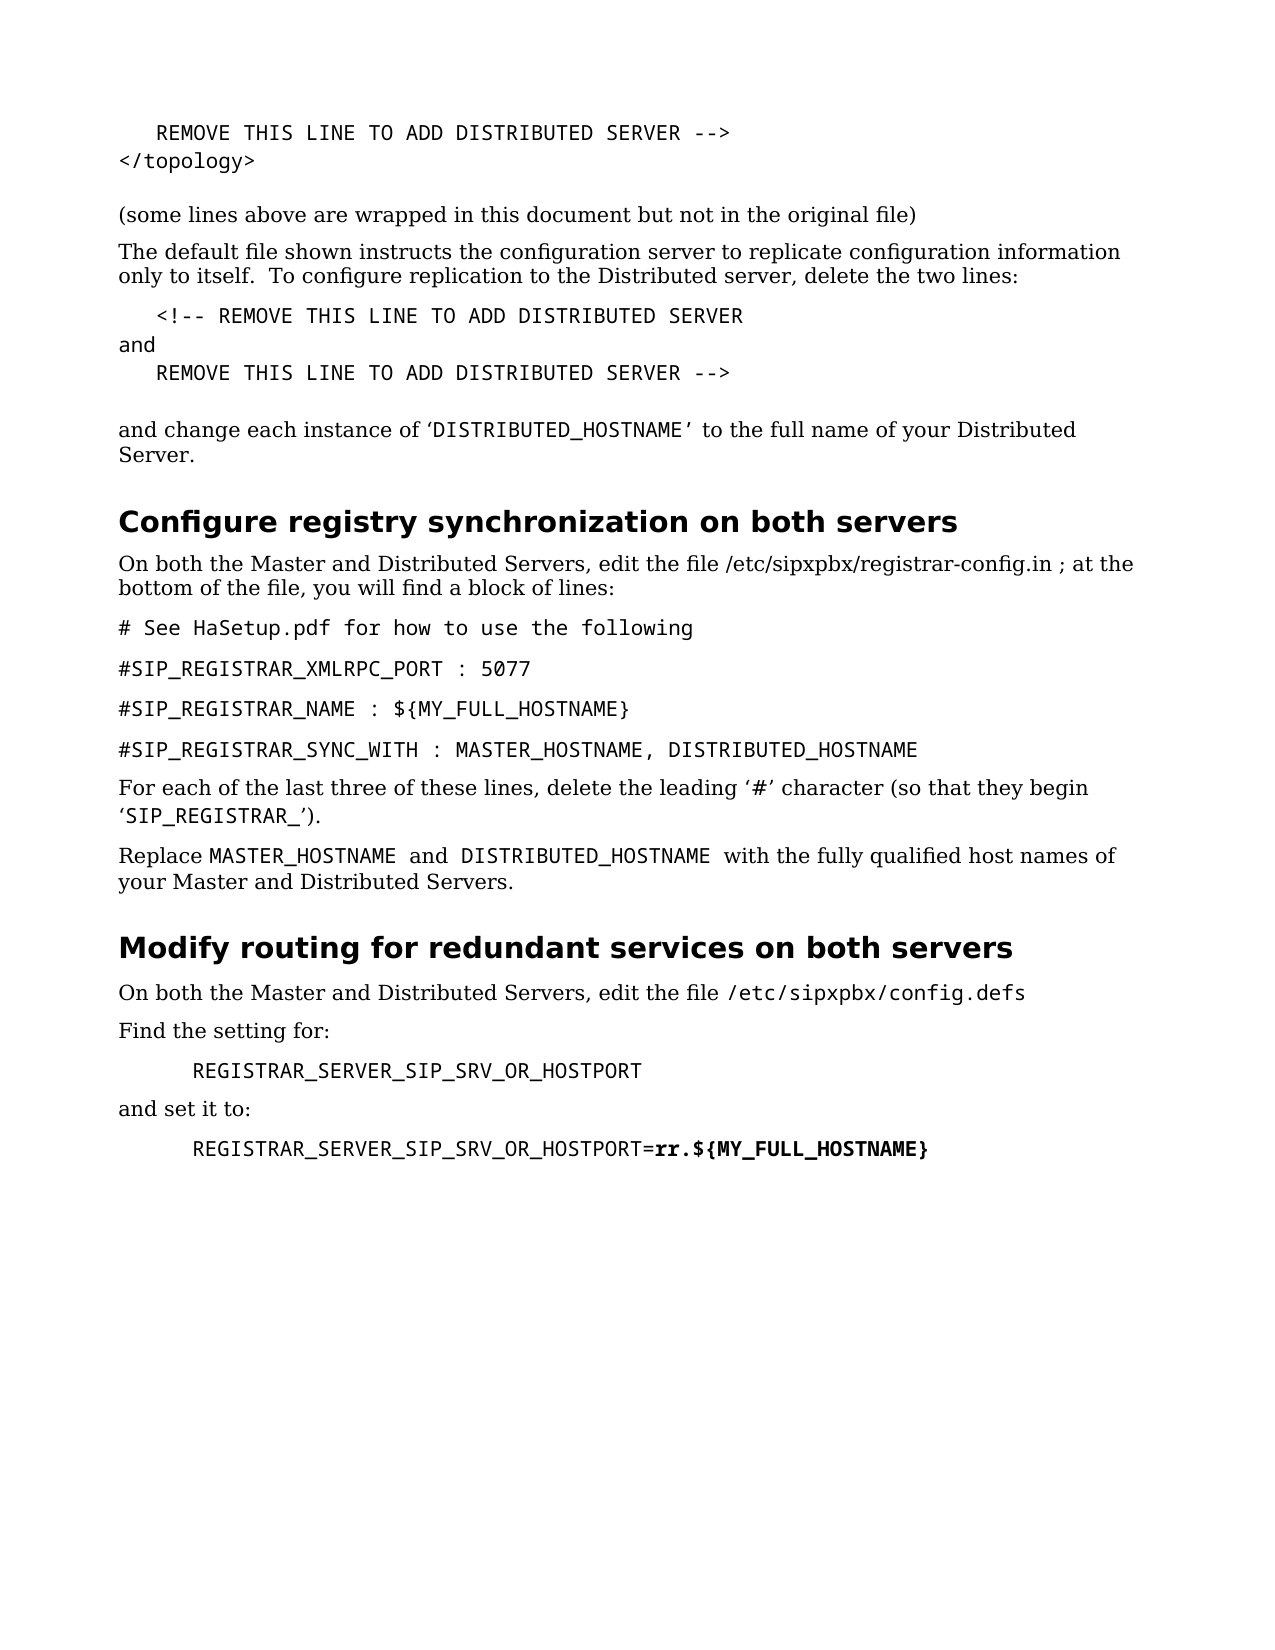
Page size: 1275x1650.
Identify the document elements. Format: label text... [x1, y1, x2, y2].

subtitle Modify routing for redundant services on both servers [118, 932, 1157, 966]
text The default file shown instructs the configuration server to replicate configuration information only to itself. To configure replication to the Distributed server, delete the two lines: [118, 240, 1157, 289]
text REMOVE THIS LINE TO ADD DISTRIBUTED SERVER --> [118, 118, 1157, 147]
text </topology> [118, 147, 1157, 175]
text # See HaSetup.pdf for how to use the following [118, 613, 1157, 641]
text REGISTRAR_SERVER_SIP_SRV_OR_HOSTPORT [192, 1056, 1157, 1084]
text and [118, 330, 1157, 358]
text Find the setting for: [118, 1019, 1157, 1043]
text On both the Master and Distributed Servers, edit the file /etc/sipxpbx/registrar-config.in ; at the bottom of the file, you will find a block of lines: [118, 552, 1157, 600]
text Replace MASTER_HOSTNAME and DISTRIBUTED_HOSTNAME with the fully qualified host names of your Master and Distributed Servers. [118, 842, 1157, 894]
text REMOVE THIS LINE TO ADD DISTRIBUTED SERVER --> [118, 358, 1157, 387]
text and change each instance of ‘DISTRIBUTED_HOSTNAME’ to the full name of your Distributed Server. [118, 415, 1157, 468]
text <!-- REMOVE THIS LINE TO ADD DISTRIBUTED SERVER [118, 301, 1157, 330]
text and set it to: [118, 1097, 1157, 1121]
text On both the Master and Distributed Servers, edit the file /etc/sipxpbx/config.defs [118, 978, 1157, 1007]
text #SIP_REGISTRAR_XMLRPC_PORT : 5077 [118, 654, 1157, 682]
text For each of the last three of these lines, delete the leading ‘#’ character (so that they begin ‘SIP_REGISTRAR_’). [118, 776, 1157, 829]
subtitle Configure registry synchronization on both servers [118, 505, 1157, 539]
text #SIP_REGISTRAR_NAME : ${MY_FULL_HOSTNAME} [118, 694, 1157, 723]
text (some lines above are wrapped in this document but not in the original file) [118, 203, 1157, 228]
text #SIP_REGISTRAR_SYNC_WITH : MASTER_HOSTNAME, DISTRIBUTED_HOSTNAME [118, 736, 1157, 764]
text REGISTRAR_SERVER_SIP_SRV_OR_HOSTPORT=rr.${MY_FULL_HOSTNAME} [192, 1134, 1157, 1162]
